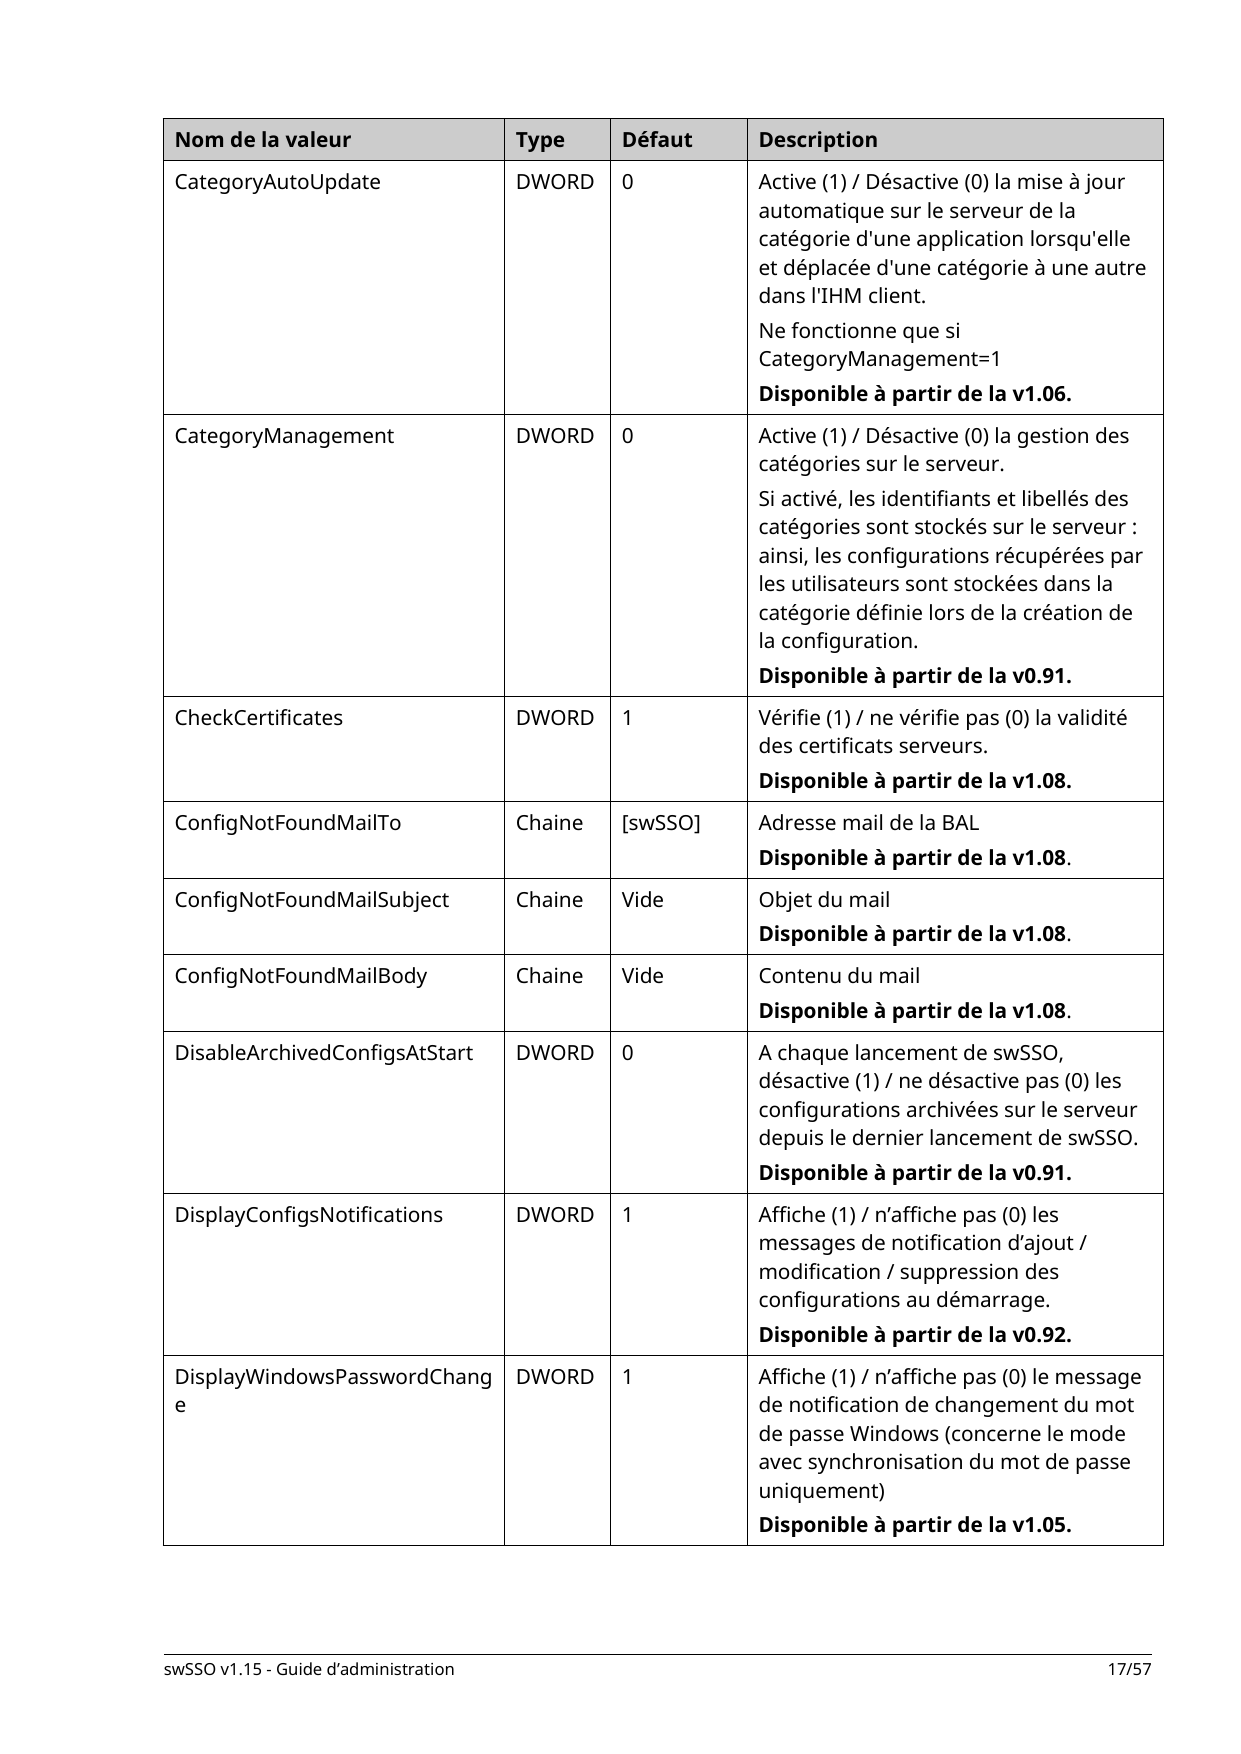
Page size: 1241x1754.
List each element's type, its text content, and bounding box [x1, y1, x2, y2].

table_cell Vérifie (1) / ne vérifie pas (0) la validité des certificats serveurs. Disponible à partir de la v1.08. [748, 697, 1163, 801]
table_cell Chaine [505, 802, 610, 877]
table_cell ConfigNotFoundMailBody [164, 955, 504, 1031]
table_cell Adresse mail de la BAL Disponible à partir de la v1.08. [748, 802, 1163, 877]
table_cell 0 [611, 1032, 747, 1193]
table_cell DWORD [505, 1032, 610, 1193]
table_cell DWORD [505, 1356, 610, 1545]
table_cell 1 [611, 697, 747, 801]
table_cell 1 [611, 1194, 747, 1355]
table_cell Active (1) / Désactive (0) la gestion des catégories sur le serveur. Si activé, les identifiants et libellés des catégories sont stockés sur le serveur : ainsi, les configurations récupérées par les utilisateurs sont stockées dans la catégorie définie lors de la création de la configuration. Disponible à partir de la v0.91. [748, 415, 1163, 696]
table_cell 0 [611, 415, 747, 696]
table_cell DWORD [505, 415, 610, 696]
table_cell Vide [611, 955, 747, 1031]
table_cell CategoryManagement [164, 415, 504, 696]
table_header Type [505, 119, 610, 160]
table_cell Contenu du mail Disponible à partir de la v1.08. [748, 955, 1163, 1031]
table_header Nom de la valeur [164, 119, 504, 160]
table_header Défaut [611, 119, 747, 160]
table_cell Vide [611, 879, 747, 954]
table_cell A chaque lancement de swSSO, désactive (1) / ne désactive pas (0) les configurations archivées sur le serveur depuis le dernier lancement de swSSO. Disponible à partir de la v0.91. [748, 1032, 1163, 1193]
table_cell Chaine [505, 955, 610, 1031]
table_cell Active (1) / Désactive (0) la mise à jour automatique sur le serveur de la catégorie d'une application lorsqu'elle et déplacée d'une catégorie à une autre dans l'IHM client. Ne fonctionne que si CategoryManagement=1 Disponible à partir de la v1.06. [748, 161, 1163, 414]
table_cell DisableArchivedConfigsAtStart [164, 1032, 504, 1193]
table_cell CategoryAutoUpdate [164, 161, 504, 414]
table_cell DWORD [505, 1194, 610, 1355]
table_cell Chaine [505, 879, 610, 954]
table_cell ConfigNotFoundMailTo [164, 802, 504, 877]
table_cell 0 [611, 161, 747, 414]
table_cell [swSSO] [611, 802, 747, 877]
table_cell Affiche (1) / n’affiche pas (0) le message de notification de changement du mot de passe Windows (concerne le mode avec synchronisation du mot de passe uniquement) Disponible à partir de la v1.05. [748, 1356, 1163, 1545]
table_cell ConfigNotFoundMailSubject [164, 879, 504, 954]
table_cell Affiche (1) / n’affiche pas (0) les messages de notification d’ajout / modification / suppression des configurations au démarrage. Disponible à partir de la v0.92. [748, 1194, 1163, 1355]
table_cell DWORD [505, 161, 610, 414]
table_header Description [748, 119, 1163, 160]
table_cell Objet du mail Disponible à partir de la v1.08. [748, 879, 1163, 954]
table_cell DWORD [505, 697, 610, 801]
table_cell DisplayWindowsPasswordChange [164, 1356, 504, 1545]
table_cell CheckCertificates [164, 697, 504, 801]
table_cell DisplayConfigsNotifications [164, 1194, 504, 1355]
table_cell 1 [611, 1356, 747, 1545]
